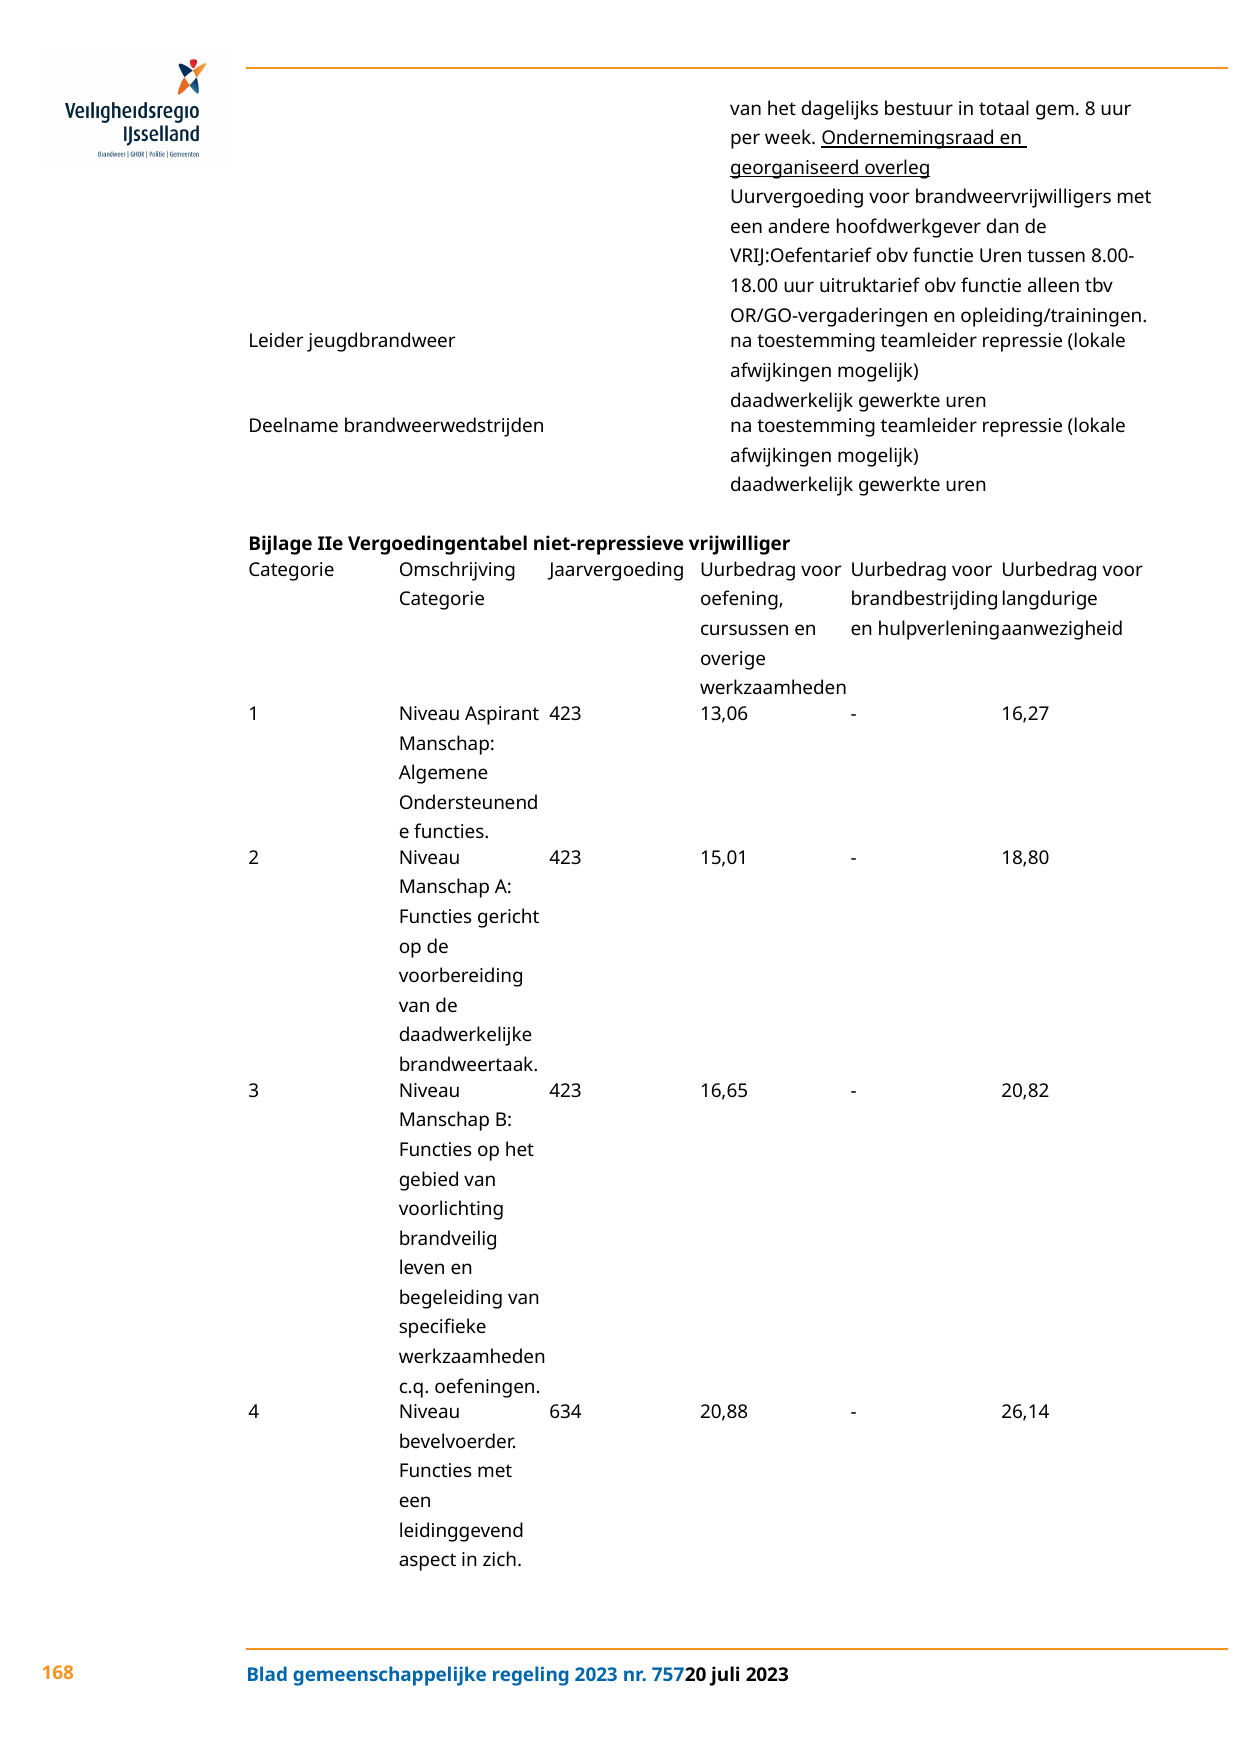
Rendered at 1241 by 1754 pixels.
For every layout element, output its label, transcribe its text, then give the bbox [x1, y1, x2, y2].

table_cell 13,06 [700, 700, 850, 844]
table_cell Niveau Manschap B: Functies op het gebied van voorlichting brandveilig leven en begeleiding van specifieke werkzaamheden c.q. oefeningen. [399, 1077, 549, 1398]
table_cell 423 [549, 1077, 700, 1398]
table_cell - [850, 1399, 1001, 1572]
table_cell Leider jeugdbrandweer [248, 328, 730, 412]
table_cell 18,80 [1001, 844, 1152, 1077]
table_header Categorie [248, 556, 398, 700]
table_cell 634 [549, 1399, 700, 1572]
table_cell Niveau bevelvoerder. Functies met een leidinggevend aspect in zich. [399, 1399, 549, 1572]
table_header Uurbedrag voor brandbestrijding en hulpverlening [850, 556, 1001, 700]
table_cell 2 [248, 844, 398, 1077]
table_cell 20,82 [1001, 1077, 1152, 1398]
table_cell Niveau Aspirant Manschap: Algemene Ondersteunende functies. [399, 700, 549, 844]
table_cell 423 [549, 844, 700, 1077]
table_cell Deelname brandweerwedstrijden [248, 413, 730, 497]
table_cell 15,01 [700, 844, 850, 1077]
table_header Uurbedrag voor oefening, cursussen en overige werkzaamheden [700, 556, 850, 700]
table_cell 16,65 [700, 1077, 850, 1398]
table_cell 16,27 [1001, 700, 1152, 844]
table_cell van het dagelijks bestuur in totaal gem. 8 uur per week. Ondernemingsraad en georganiseerd overleg Uurvergoeding voor brandweervrijwilligers met een andere hoofdwerkgever dan de VRIJ:Oefentarief obv functie Uren tussen 8.00-18.00 uur uitruktarief obv functie alleen tbv OR/GO-vergaderingen en opleiding/trainingen. [730, 95, 1152, 328]
table_cell 4 [248, 1399, 398, 1572]
picture [41, 47, 231, 172]
table_cell na toestemming teamleider repressie (lokale afwijkingen mogelijk) daadwerkelijk gewerkte uren [730, 328, 1152, 412]
table_cell [248, 95, 730, 328]
table_cell Niveau Manschap A: Functies gericht op de voorbereiding van de daadwerkelijke brandweertaak. [399, 844, 549, 1077]
table_cell na toestemming teamleider repressie (lokale afwijkingen mogelijk) daadwerkelijk gewerkte uren [730, 413, 1152, 497]
table_cell 1 [248, 700, 398, 844]
table_header Jaarvergoeding [549, 556, 700, 700]
table_cell 423 [549, 700, 700, 844]
table_cell - [850, 700, 1001, 844]
table_cell - [850, 1077, 1001, 1398]
table_header Uurbedrag voor langdurige aanwezigheid [1001, 556, 1152, 700]
text Bijlage IIe Vergoedingentabel niet-repressieve vrijwilliger [248, 530, 1152, 556]
table_cell 3 [248, 1077, 398, 1398]
table_cell - [850, 844, 1001, 1077]
table_cell 20,88 [700, 1399, 850, 1572]
table_cell 26,14 [1001, 1399, 1152, 1572]
table_header Omschrijving Categorie [399, 556, 549, 700]
